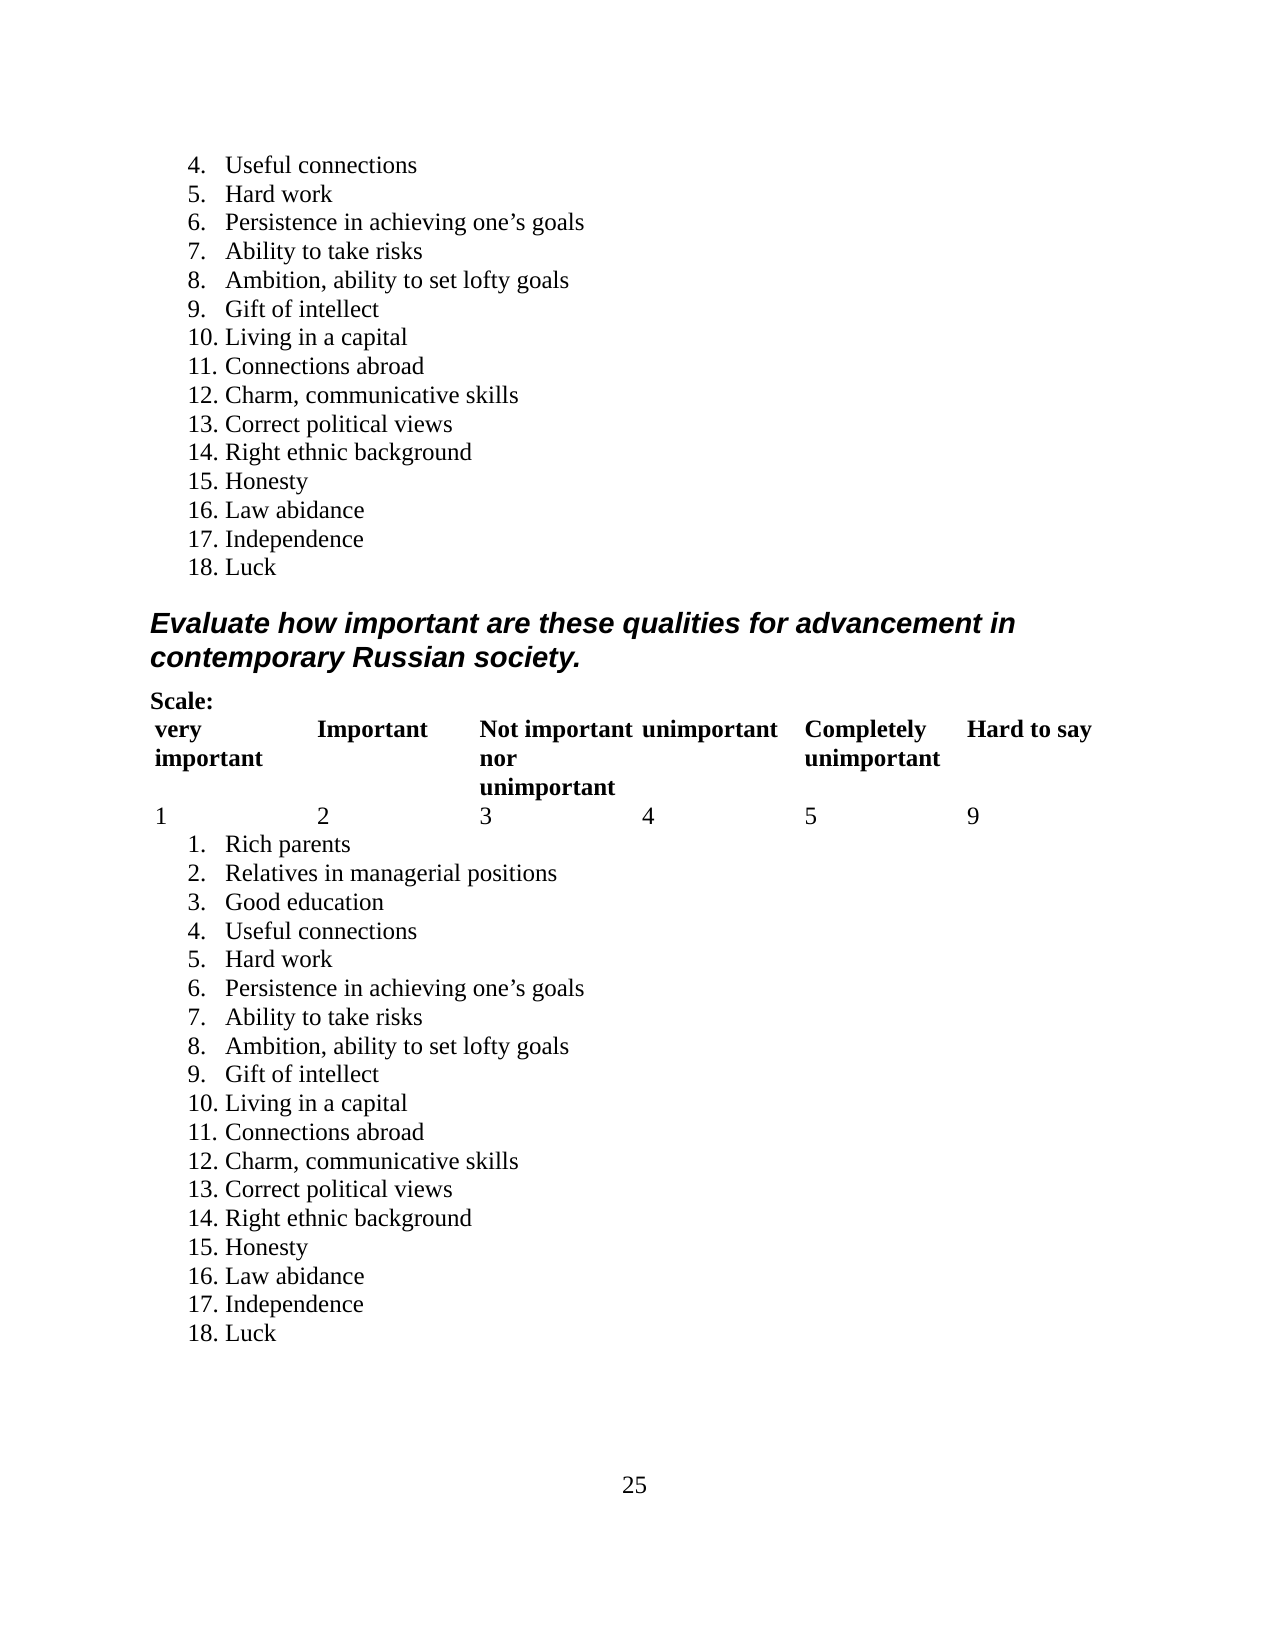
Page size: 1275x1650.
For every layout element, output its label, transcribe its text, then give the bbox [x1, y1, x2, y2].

list Ability to take risks [187, 1002, 1125, 1031]
list Honesty [187, 1232, 1125, 1261]
table_cell 5 [800, 801, 962, 829]
list Charm, communicative skills [187, 380, 1125, 409]
table_cell 1 [150, 801, 312, 829]
list Law abidance [187, 1261, 1125, 1289]
list Connections abroad [187, 351, 1125, 380]
list Gift of intellect [187, 1059, 1125, 1088]
table_header Important [313, 715, 475, 801]
list Right ethnic background [187, 437, 1125, 466]
list Living in a capital [187, 1088, 1125, 1117]
table_cell 2 [313, 801, 475, 829]
list Useful connections [187, 916, 1125, 944]
list Correct political views [187, 1174, 1125, 1203]
table_header unimportant [638, 715, 800, 801]
list Ability to take risks [187, 236, 1125, 265]
text Scale: [150, 686, 1125, 714]
table_header Hard to say [963, 715, 1125, 801]
list Gift of intellect [187, 294, 1125, 322]
list Independence [187, 1289, 1125, 1318]
list Good education [187, 887, 1125, 916]
list Charm, communicative skills [187, 1146, 1125, 1174]
table_header Not important nor unimportant [475, 715, 637, 801]
list Law abidance [187, 495, 1125, 524]
list Luck [187, 552, 1125, 581]
table_header very important [150, 715, 312, 801]
list Correct political views [187, 409, 1125, 437]
table_cell 3 [475, 801, 637, 829]
list Honesty [187, 466, 1125, 495]
list Rich parents [187, 829, 1125, 858]
table_cell 9 [963, 801, 1125, 829]
list Relatives in managerial positions [187, 858, 1125, 887]
list Useful connections [187, 150, 1125, 179]
table_header Completely unimportant [800, 715, 962, 801]
list Luck [187, 1318, 1125, 1347]
list Hard work [187, 179, 1125, 207]
list Independence [187, 524, 1125, 552]
list Persistence in achieving one’s goals [187, 207, 1125, 236]
list Persistence in achieving one’s goals [187, 973, 1125, 1002]
list Ambition, ability to set lofty goals [187, 265, 1125, 294]
subtitle Evaluate how important are these qualities for advancement in contemporary Russian society. [150, 606, 1125, 673]
list Ambition, ability to set lofty goals [187, 1031, 1125, 1059]
list Living in a capital [187, 322, 1125, 351]
list Hard work [187, 944, 1125, 973]
list Right ethnic background [187, 1203, 1125, 1232]
table_cell 4 [638, 801, 800, 829]
list Connections abroad [187, 1117, 1125, 1146]
